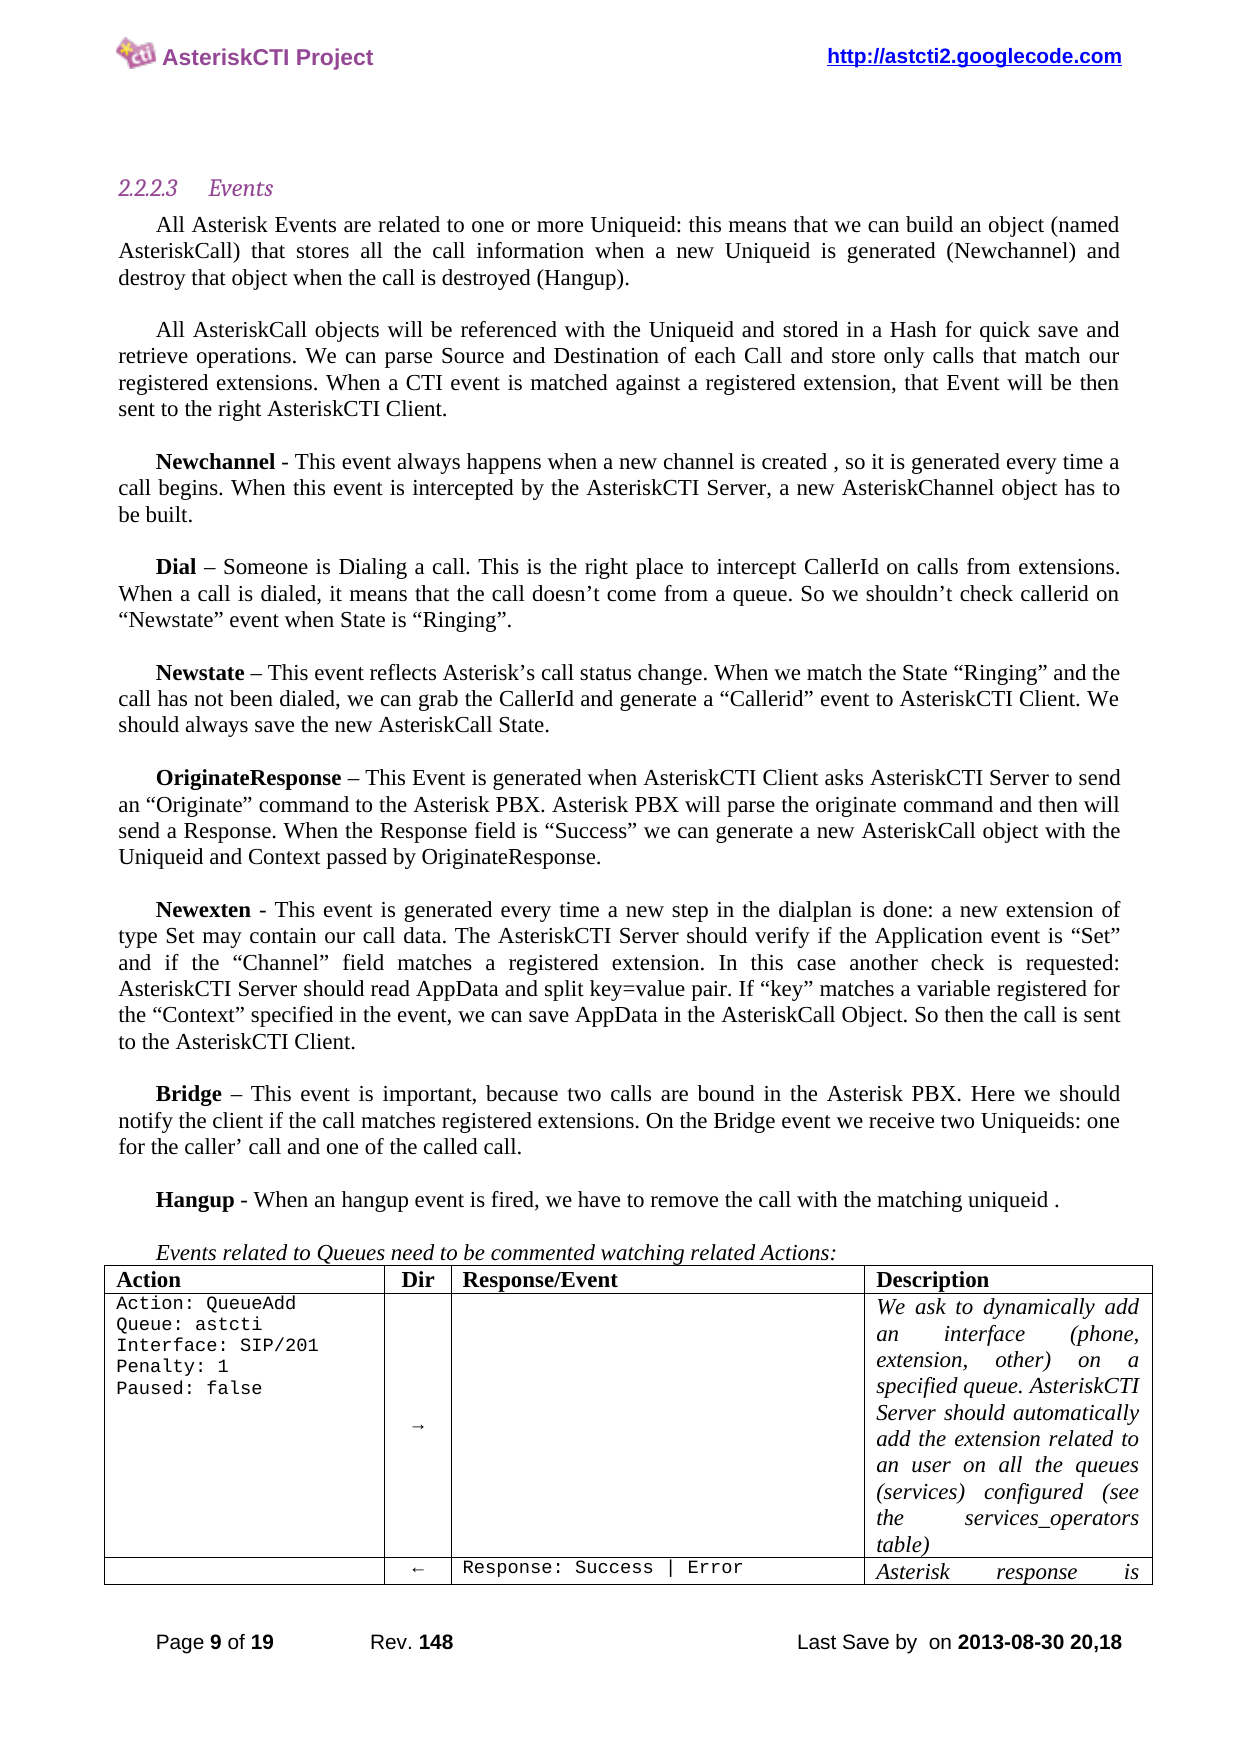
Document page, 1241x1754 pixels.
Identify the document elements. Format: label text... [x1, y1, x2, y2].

table_header Response/Event [452, 1266, 864, 1292]
table_header Action [105, 1266, 384, 1292]
table_cell We ask to dynamically add an interface (phone, extension, other) on a specified queue. AsteriskCTI Server should automatically add the extension related to an user on all the queues (services) configured (see the services_operators table) [865, 1294, 1152, 1557]
text Bridge – This event is important, because two calls are bound in the Asterisk PBX. Here we should notify the client if the call matches registered extensions. On the Bridge event we receive two Uniqueids: one for the caller’ call and one of the called call. [118, 1081, 1122, 1159]
table_cell → [385, 1294, 451, 1557]
subtitle Events [118, 174, 1122, 202]
table_cell [452, 1294, 864, 1557]
table_cell ← [385, 1558, 451, 1584]
table_cell [105, 1558, 384, 1584]
table_header Dir [385, 1266, 451, 1292]
picture [116, 34, 157, 74]
text Events related to Queues need to be commented watching related Actions: [118, 1239, 1122, 1265]
text Newchannel - This event always happens when a new channel is created , so it is generated every time a call begins. When this event is intercepted by the AsteriskCTI Server, a new AsteriskChannel object has to be built. [118, 448, 1122, 527]
table_cell Asterisk response is [865, 1558, 1152, 1584]
text All AsteriskCall objects will be referenced with the Uniqueid and stored in a Hash for quick save and retrieve operations. We can parse Source and Destination of each Call and store only calls that match our registered extensions. When a CTI event is matched against a registered extension, that Event will be then sent to the right AsteriskCTI Client. [118, 316, 1122, 422]
text Dial – Someone is Dialing a call. This is the right place to intercept CallerId on calls from extensions. When a call is dialed, it means that the call doesn’t come from a queue. So we shouldn’t check callerid on “Newstate” event when State is “Ringing”. [118, 553, 1122, 632]
text Hangup - When an hangup event is fired, we have to remove the call with the matching uniqueid . [118, 1186, 1122, 1212]
text OriginateResponse – This Event is generated when AsteriskCTI Client asks AsteriskCTI Server to send an “Originate” command to the Asterisk PBX. Asterisk PBX will parse the originate command and then will send a Response. When the Response field is “Success” we can generate a new AsteriskCall object with the Uniqueid and Context passed by OriginateResponse. [118, 764, 1122, 870]
table_header Description [865, 1266, 1152, 1292]
text Newstate – This event reflects Asterisk’s call status change. When we match the State “Ringing” and the call has not been dialed, we can grab the CallerId and generate a “Callerid” event to AsteriskCTI Client. We should always save the new AsteriskCall State. [118, 659, 1122, 738]
table_cell Response: Success | Error [452, 1558, 864, 1584]
text All Asterisk Events are related to one or more Uniqueid: this means that we can build an object (named AsteriskCall) that stores all the call information when a new Uniqueid is generated (Newchannel) and destroy that object when the call is destroyed (Hangup). [118, 211, 1122, 290]
table_cell Action: QueueAdd Queue: astcti Interface: SIP/201 Penalty: 1 Paused: false [105, 1294, 384, 1557]
text Newexten - This event is generated every time a new step in the dialplan is done: a new extension of type Set may contain our call data. The AsteriskCTI Server should verify if the Application event is “Set” and if the “Channel” field matches a registered extension. In this case another check is requested: AsteriskCTI Server should read AppData and split key=value pair. If “key” matches a variable registered for the “Context” specified in the event, we can save AppData in the AsteriskCall Object. So then the call is sent to the AsteriskCTI Client. [118, 896, 1122, 1054]
